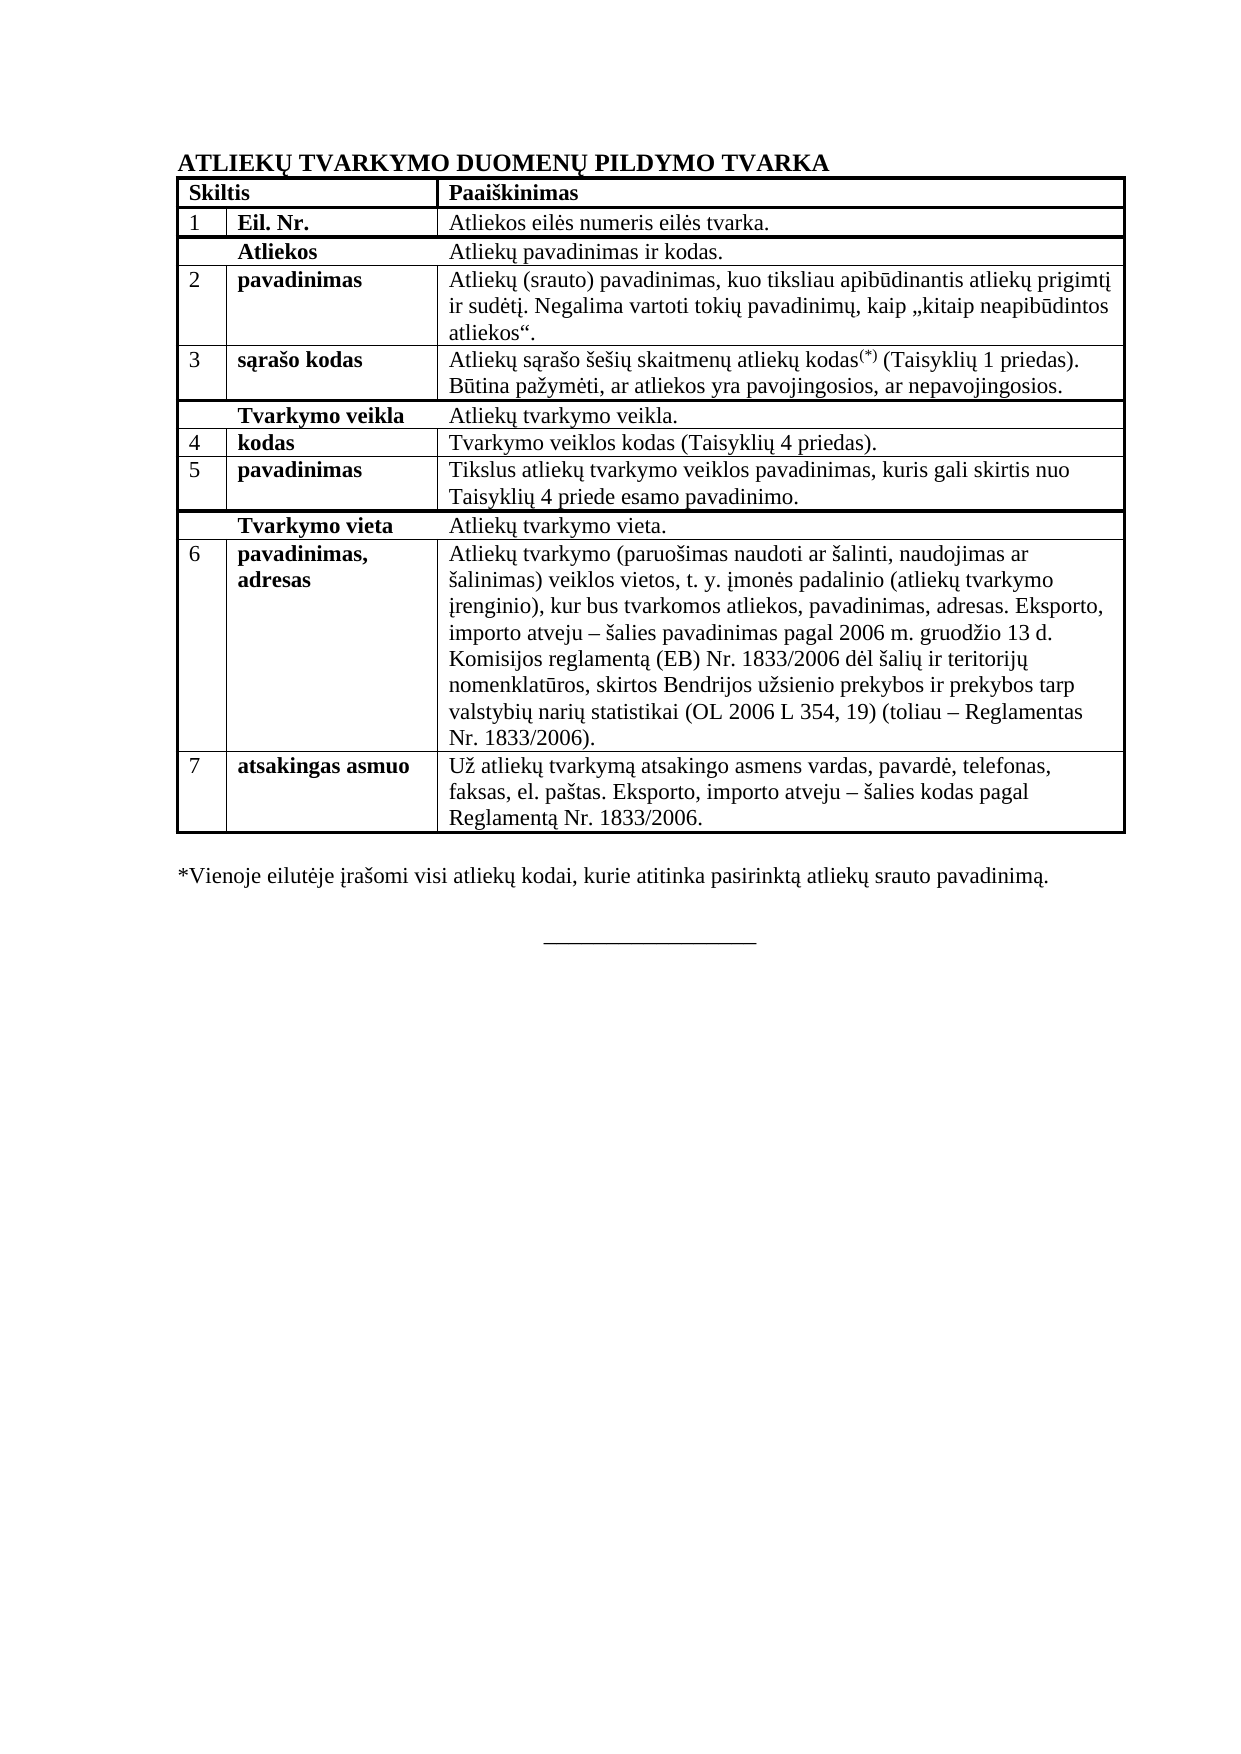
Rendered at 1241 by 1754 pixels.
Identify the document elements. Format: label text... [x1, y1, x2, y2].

text Atliekų tvarkymo duomenų pildymo tvarka [177, 148, 1122, 176]
table_cell Atliekos [226, 239, 437, 265]
table_cell [179, 513, 226, 539]
table_cell Atliekų (srauto) pavadinimas, kuo tiksliau apibūdinantis atliekų prigimtį ir sudėtį. Negalima vartoti tokių pavadinimų, kaip „kitaip neapibūdintos atliekos“. [438, 266, 1123, 345]
table_cell Tvarkymo vieta [226, 513, 437, 539]
table_cell Atliekų pavadinimas ir kodas. [437, 239, 1123, 265]
table_cell [179, 402, 226, 428]
table_cell 5 [179, 457, 226, 509]
table_cell kodas [227, 429, 437, 456]
table_cell pavadinimas, adresas [227, 540, 437, 751]
table_cell Tvarkymo veiklos kodas (Taisyklių 4 priedas). [438, 429, 1123, 456]
table_cell 7 [179, 752, 226, 831]
table_header Skiltis [179, 180, 436, 206]
table_cell Už atliekų tvarkymą atsakingo asmens vardas, pavardė, telefonas, faksas, el. paštas. Eksporto, importo atveju – šalies kodas pagal Reglamentą Nr. 1833/2006. [438, 752, 1123, 831]
table_cell 1 [179, 209, 226, 235]
table_header Paaiškinimas [439, 180, 1123, 206]
table_cell 6 [179, 540, 226, 751]
text *Vienoje eilutėje įrašomi visi atliekų kodai, kurie atitinka pasirinktą atliekų srauto pavadinimą. [177, 863, 1122, 889]
table_cell 2 [179, 266, 226, 345]
table_cell Atliekų sąrašo šešių skaitmenų atliekų kodas(*) (Taisyklių 1 priedas). Būtina pažymėti, ar atliekos yra pavojingosios, ar nepavojingosios. [438, 346, 1123, 399]
table_cell Tvarkymo veikla [226, 402, 437, 428]
table_cell atsakingas asmuo [227, 752, 437, 831]
table_cell [179, 239, 226, 265]
table_cell Atliekų tvarkymo (paruošimas naudoti ar šalinti, naudojimas ar šalinimas) veiklos vietos, t. y. įmonės padalinio (atliekų tvarkymo įrenginio), kur bus tvarkomos atliekos, pavadinimas, adresas. Eksporto, importo atveju – šalies pavadinimas pagal 2006 m. gruodžio 13 d. Komisijos reglamentą (EB) Nr. 1833/2006 dėl šalių ir teritorijų nomenklatūros, skirtos Bendrijos užsienio prekybos ir prekybos tarp valstybių narių statistikai (OL 2006 L 354, 19) (toliau – Reglamentas Nr. 1833/2006). [438, 540, 1123, 751]
table_cell pavadinimas [227, 457, 437, 509]
table_cell Tikslus atliekų tvarkymo veiklos pavadinimas, kuris gali skirtis nuo Taisyklių 4 priede esamo pavadinimo. [438, 457, 1123, 509]
table_cell Atliekų tvarkymo vieta. [437, 513, 1123, 539]
table_cell Eil. Nr. [227, 209, 437, 235]
text _________________ [177, 918, 1122, 946]
table_cell Atliekos eilės numeris eilės tvarka. [438, 209, 1123, 235]
table_cell 4 [179, 429, 226, 456]
table_cell pavadinimas [227, 266, 437, 345]
table_cell 3 [179, 346, 226, 399]
table_cell Atliekų tvarkymo veikla. [437, 402, 1123, 428]
table_cell sąrašo kodas [227, 346, 437, 399]
